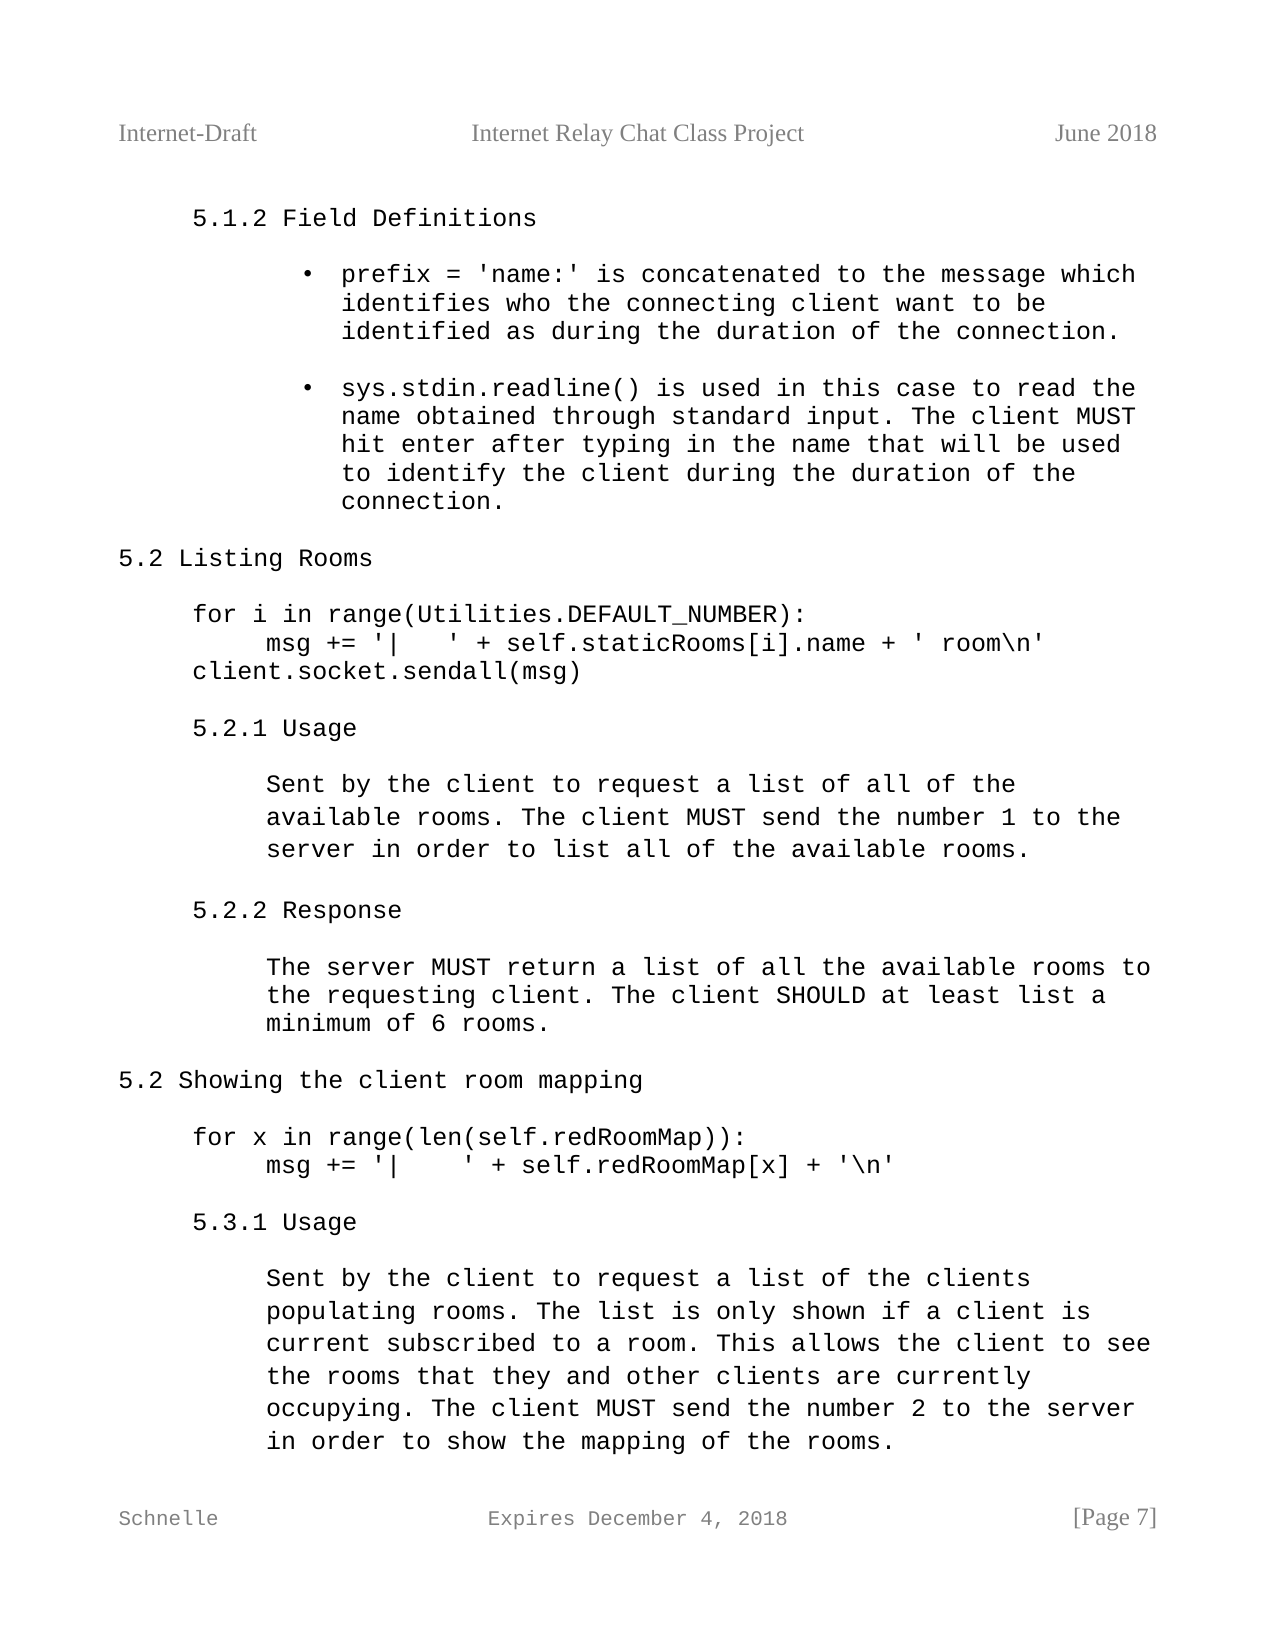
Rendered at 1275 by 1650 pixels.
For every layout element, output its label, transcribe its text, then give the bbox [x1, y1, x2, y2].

text 5.2.1 Usage [118, 715, 1157, 743]
text 5.3.1 Usage [118, 1209, 1157, 1238]
text 5.1.2 Field Definitions [118, 205, 1157, 233]
list sys.stdin.readline() is used in this case to read the name obtained through standard input. The client MUST hit enter after typing in the name that will be used to identify the client during the duration of the connection. [303, 375, 1157, 517]
text msg += '| ' + self.staticRooms[i].name + ' room\n' [118, 630, 1157, 658]
text for i in range(Utilities.DEFAULT_NUMBER): [118, 602, 1157, 630]
text 5.2 Listing Rooms [118, 545, 1157, 573]
text Sent by the client to request a list of the clients populating rooms. The list is only shown if a client is current subscribed to a room. This allows the client to see the rooms that they and other clients are currently occupying. The client MUST send the number 2 to the server in order to show the mapping of the rooms. [118, 1266, 1157, 1457]
text The server MUST return a list of all the available rooms to the requesting client. The client SHOULD at least list a minimum of 6 rooms. [118, 954, 1157, 1039]
text for x in range(len(self.redRoomMap)): [118, 1124, 1157, 1153]
list prefix = 'name:' is concatenated to the message which identifies who the connecting client want to be identified as during the duration of the connection. [303, 262, 1157, 347]
text Sent by the client to request a list of all of the available rooms. The client MUST send the number 1 to the server in order to list all of the available rooms. [118, 772, 1157, 865]
text msg += '| ' + self.redRoomMap[x] + '\n' [118, 1153, 1157, 1181]
text 5.2.2 Response [118, 898, 1157, 926]
text client.socket.sendall(msg) [118, 658, 1157, 687]
text 5.2 Showing the client room mapping [118, 1068, 1157, 1096]
